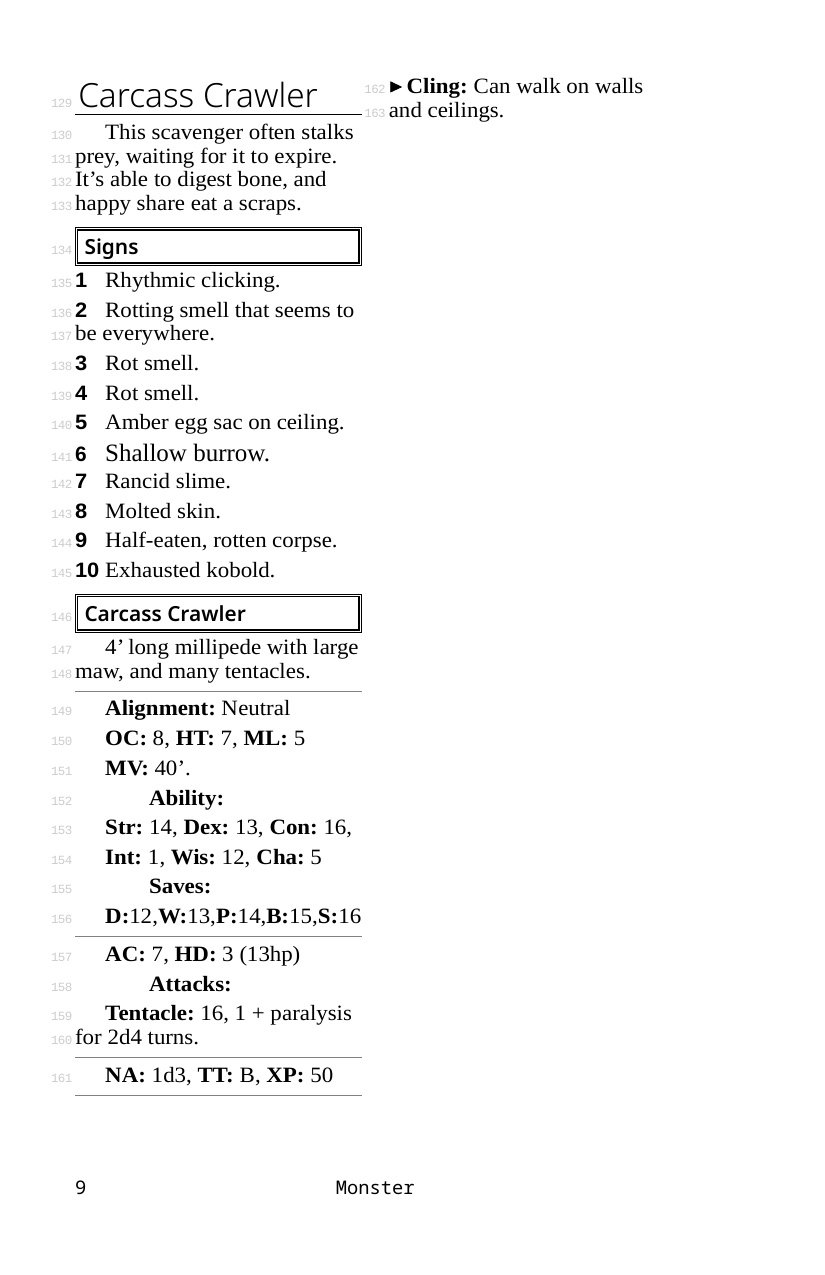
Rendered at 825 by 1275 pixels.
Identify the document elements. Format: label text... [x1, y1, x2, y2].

text Alignment: Neutral [75, 697, 362, 721]
text 4’ long millipede with large maw, and many tentacles. [75, 635, 362, 683]
list Molted skin. [75, 499, 362, 523]
text Attacks: [75, 972, 362, 996]
list Rancid slime. [75, 469, 362, 493]
list Rotting smell that seems to be everywhere. [75, 298, 362, 346]
text OC: 8, HT: 7, ML: 5 [75, 727, 362, 750]
list Rot smell. [75, 352, 362, 375]
text This scavenger often stalks prey, waiting for it to expire. It’s able to digest bone, and happy share eat a scraps. [75, 120, 362, 215]
text Tentacle: 16, 1 + paralysis for 2d4 turns. [75, 1002, 362, 1049]
text Saves: [75, 875, 362, 899]
text Str: 14, Dex: 13, Con: 16, [75, 816, 362, 839]
list Shallow burrow. [75, 438, 362, 466]
text Ability: [75, 786, 362, 810]
subtitle Carcass Crawler [75, 75, 362, 114]
text NA: 1d3, TT: B, XP: 50 [75, 1063, 362, 1087]
text AC: 7, HD: 3 (13hp) [75, 943, 362, 966]
text MV: 40’. [75, 756, 362, 780]
list Rot smell. [75, 381, 362, 405]
text Int: 1, Wis: 12, Cha: 5 [75, 845, 362, 869]
list Rhythmic clicking. [75, 268, 362, 292]
list Exhausted kobold. [75, 558, 362, 582]
text D:12,W:13,P:14,B:15,S:16 [75, 905, 362, 928]
list Amber egg sac on ceiling. [75, 411, 362, 435]
list Cling: Can walk on walls and ceilings. [388, 75, 675, 122]
list Half-eaten, rotten corpse. [75, 529, 362, 552]
